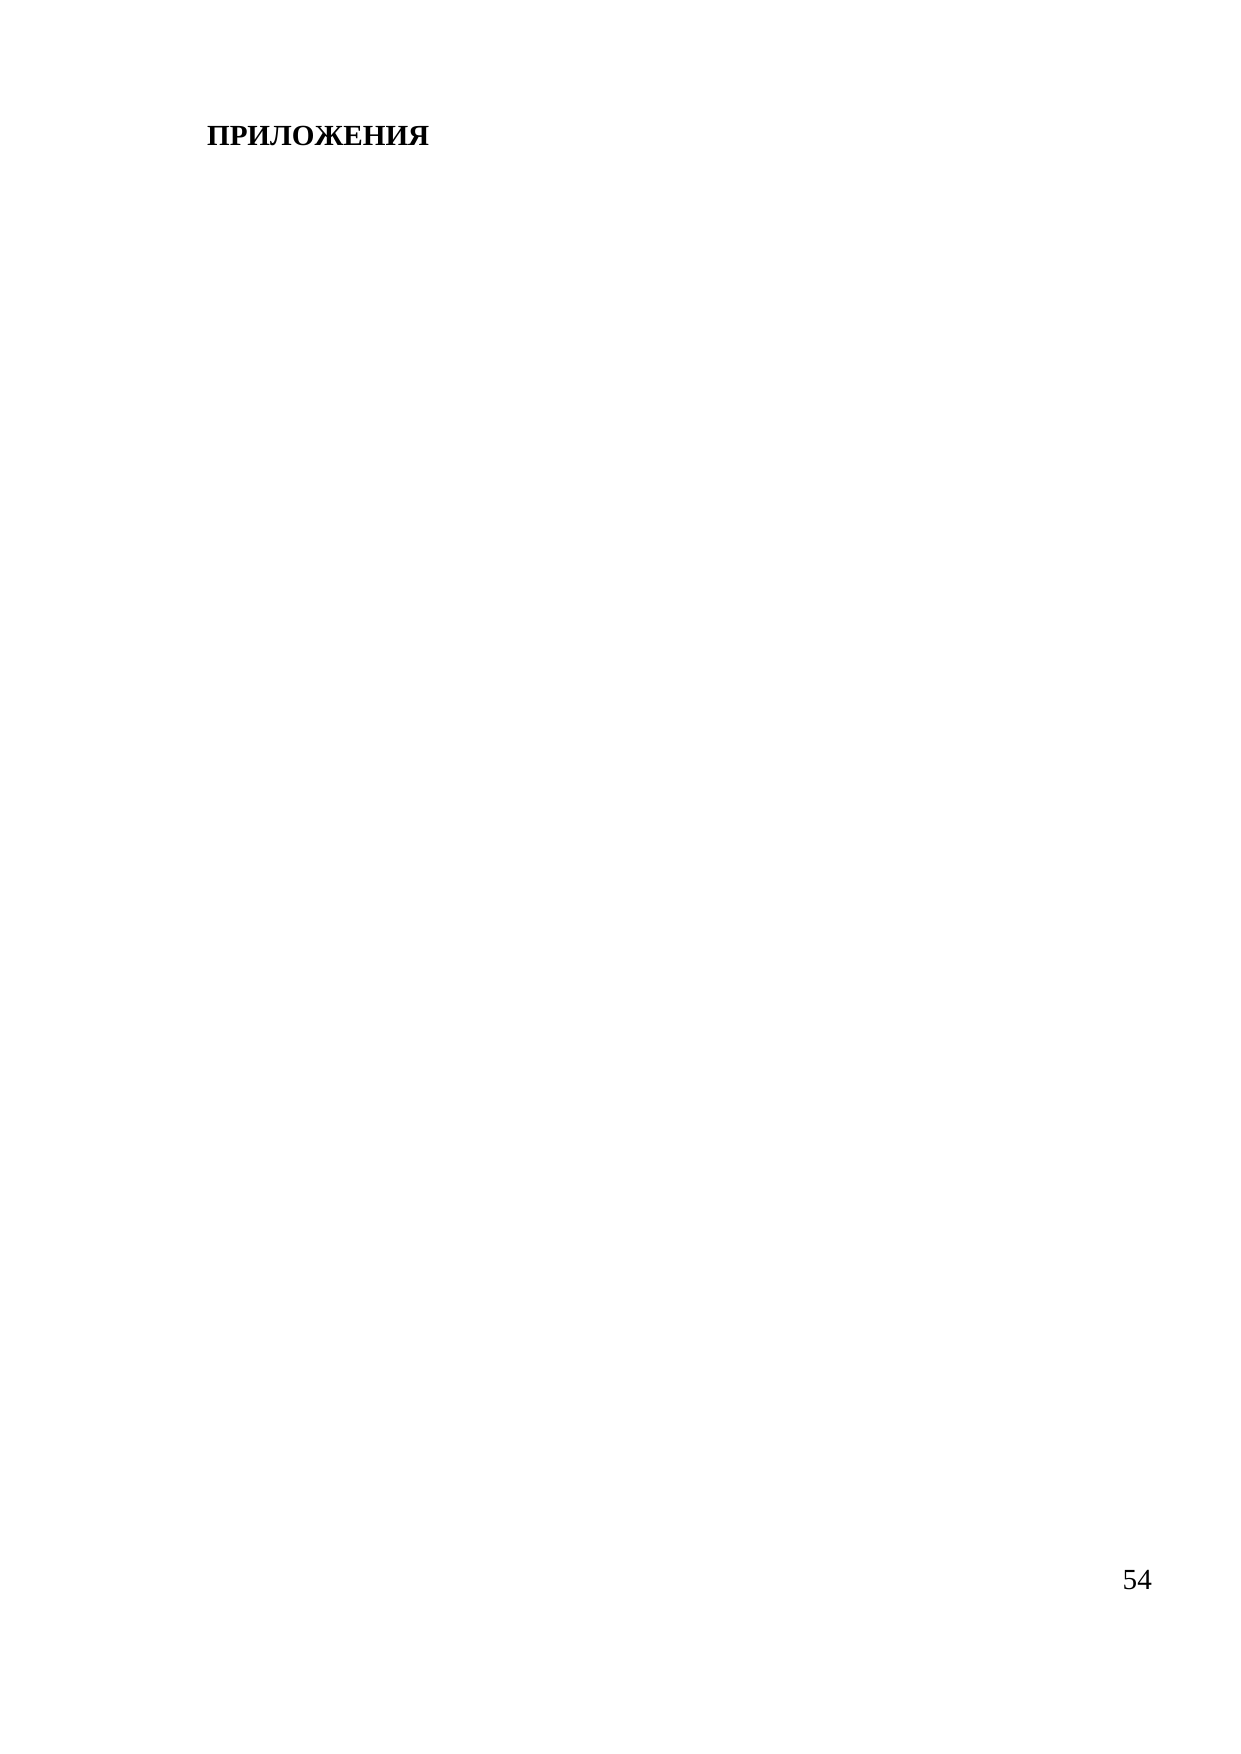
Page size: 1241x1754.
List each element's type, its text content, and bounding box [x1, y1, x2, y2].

text ПРИЛОЖЕНИЯ [207, 118, 1152, 152]
